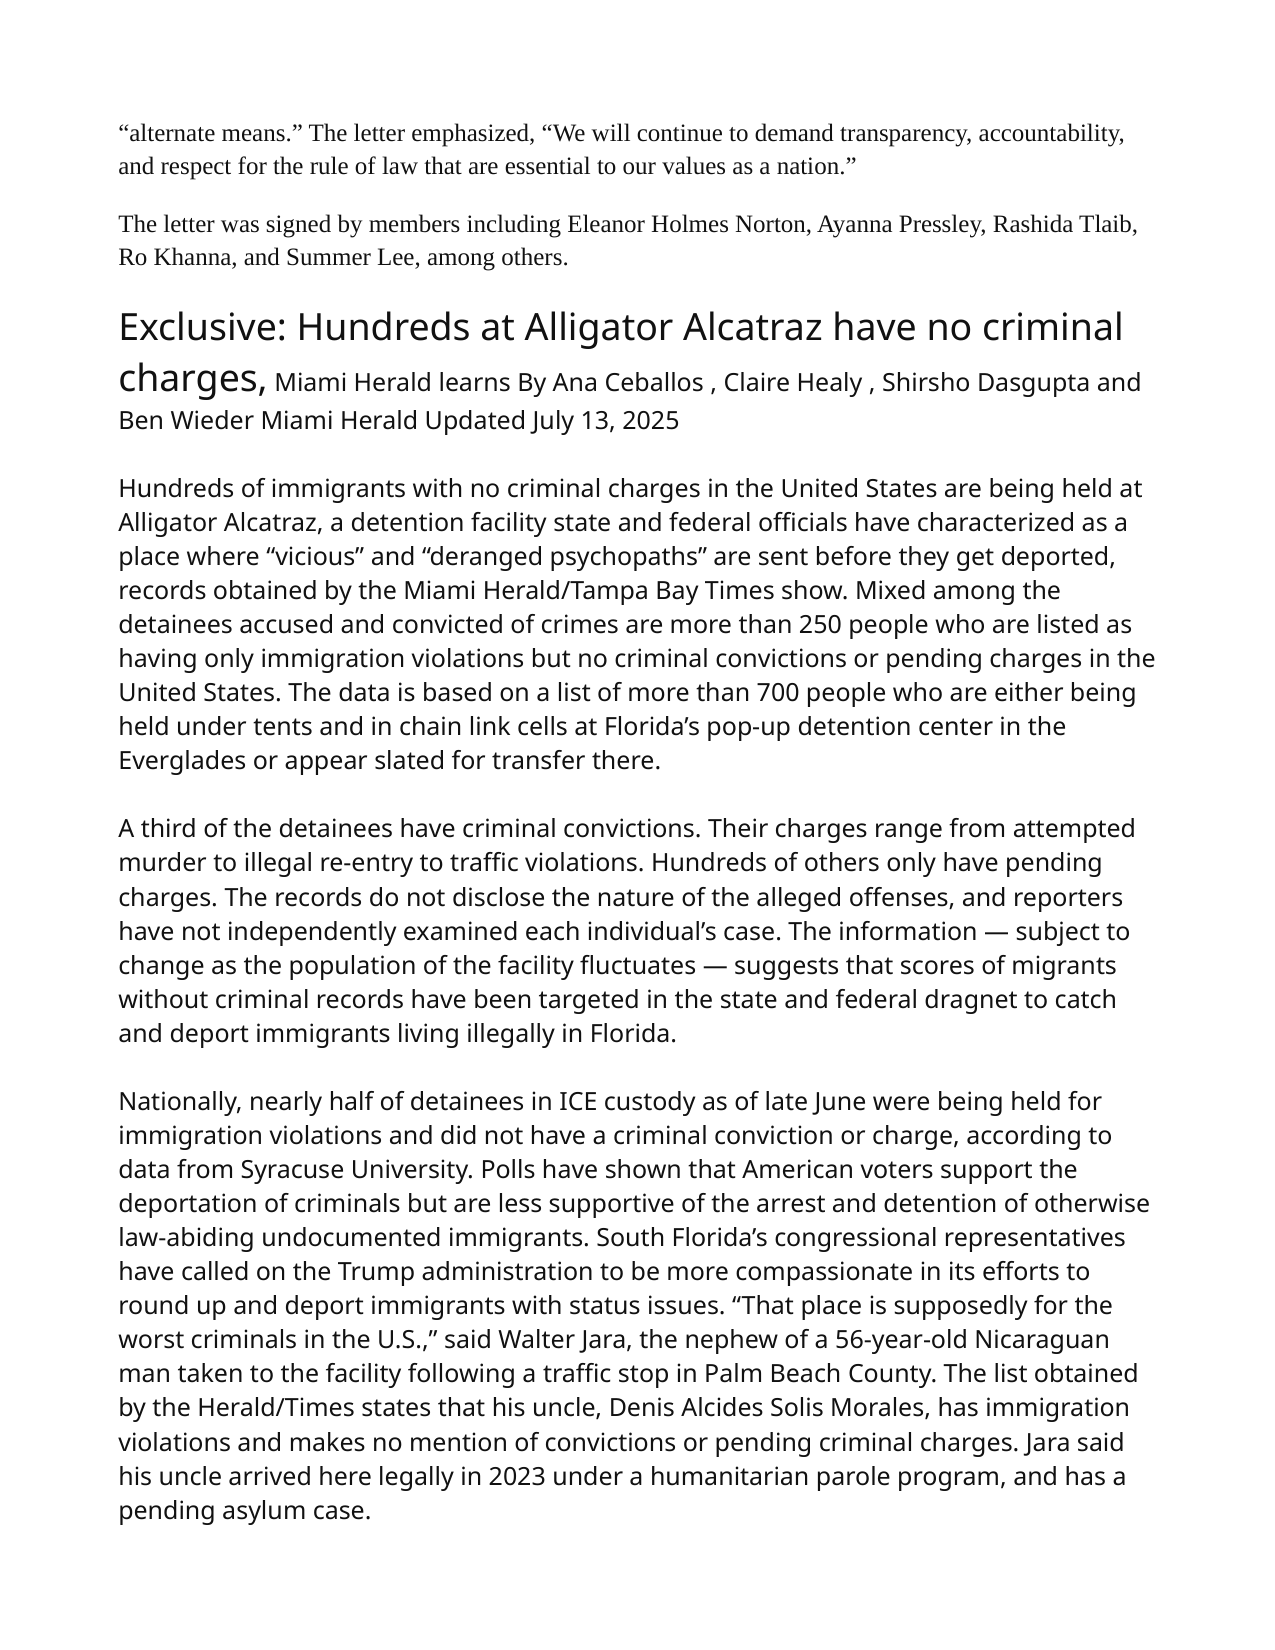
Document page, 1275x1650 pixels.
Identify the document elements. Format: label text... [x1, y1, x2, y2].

text “alternate means.” The letter emphasized, “We will continue to demand transparency, accountability, and respect for the rule of law that are essential to our values as a nation.” [118, 118, 1157, 180]
text Exclusive: Hundreds at Alligator Alcatraz have no criminal charges, Miami Herald learns By Ana Ceballos , Claire Healy , Shirsho Dasgupta and Ben Wieder Miami Herald Updated July 13, 2025 Hundreds of immigrants with no criminal charges in the United States are being held at Alligator Alcatraz, a detention facility state and federal officials have characterized as a place where “vicious” and “deranged psychopaths” are sent before they get deported, records obtained by the Miami Herald/Tampa Bay Times show. Mixed among the detainees accused and convicted of crimes are more than 250 people who are listed as having only immigration violations but no criminal convictions or pending charges in the United States. The data is based on a list of more than 700 people who are either being held under tents and in chain link cells at Florida’s pop-up detention center in the Everglades or appear slated for transfer there. A third of the detainees have criminal convictions. Their charges range from attempted murder to illegal re-entry to traffic violations. Hundreds of others only have pending charges. The records do not disclose the nature of the alleged offenses, and reporters have not independently examined each individual’s case. The information — subject to change as the population of the facility fluctuates — suggests that scores of migrants without criminal records have been targeted in the state and federal dragnet to catch and deport immigrants living illegally in Florida. Nationally, nearly half of detainees in ICE custody as of late June were being held for immigration violations and did not have a criminal conviction or charge, according to data from Syracuse University. Polls have shown that American voters support the deportation of criminals but are less supportive of the arrest and detention of otherwise law-abiding undocumented immigrants. South Florida’s congressional representatives have called on the Trump administration to be more compassionate in its efforts to round up and deport immigrants with status issues. “That place is supposedly for the worst criminals in the U.S.,” said Walter Jara, the nephew of a 56-year-old Nicaraguan man taken to the facility following a traffic stop in Palm Beach County. The list obtained by the Herald/Times states that his uncle, Denis Alcides Solis Morales, has immigration violations and makes no mention of convictions or pending criminal charges. Jara said his uncle arrived here legally in 2023 under a humanitarian parole program, and has a pending asylum case. [118, 300, 1157, 1526]
text The letter was signed by members including Eleanor Holmes Norton, Ayanna Pressley, Rashida Tlaib, Ro Khanna, and Summer Lee, among others. [118, 209, 1157, 271]
